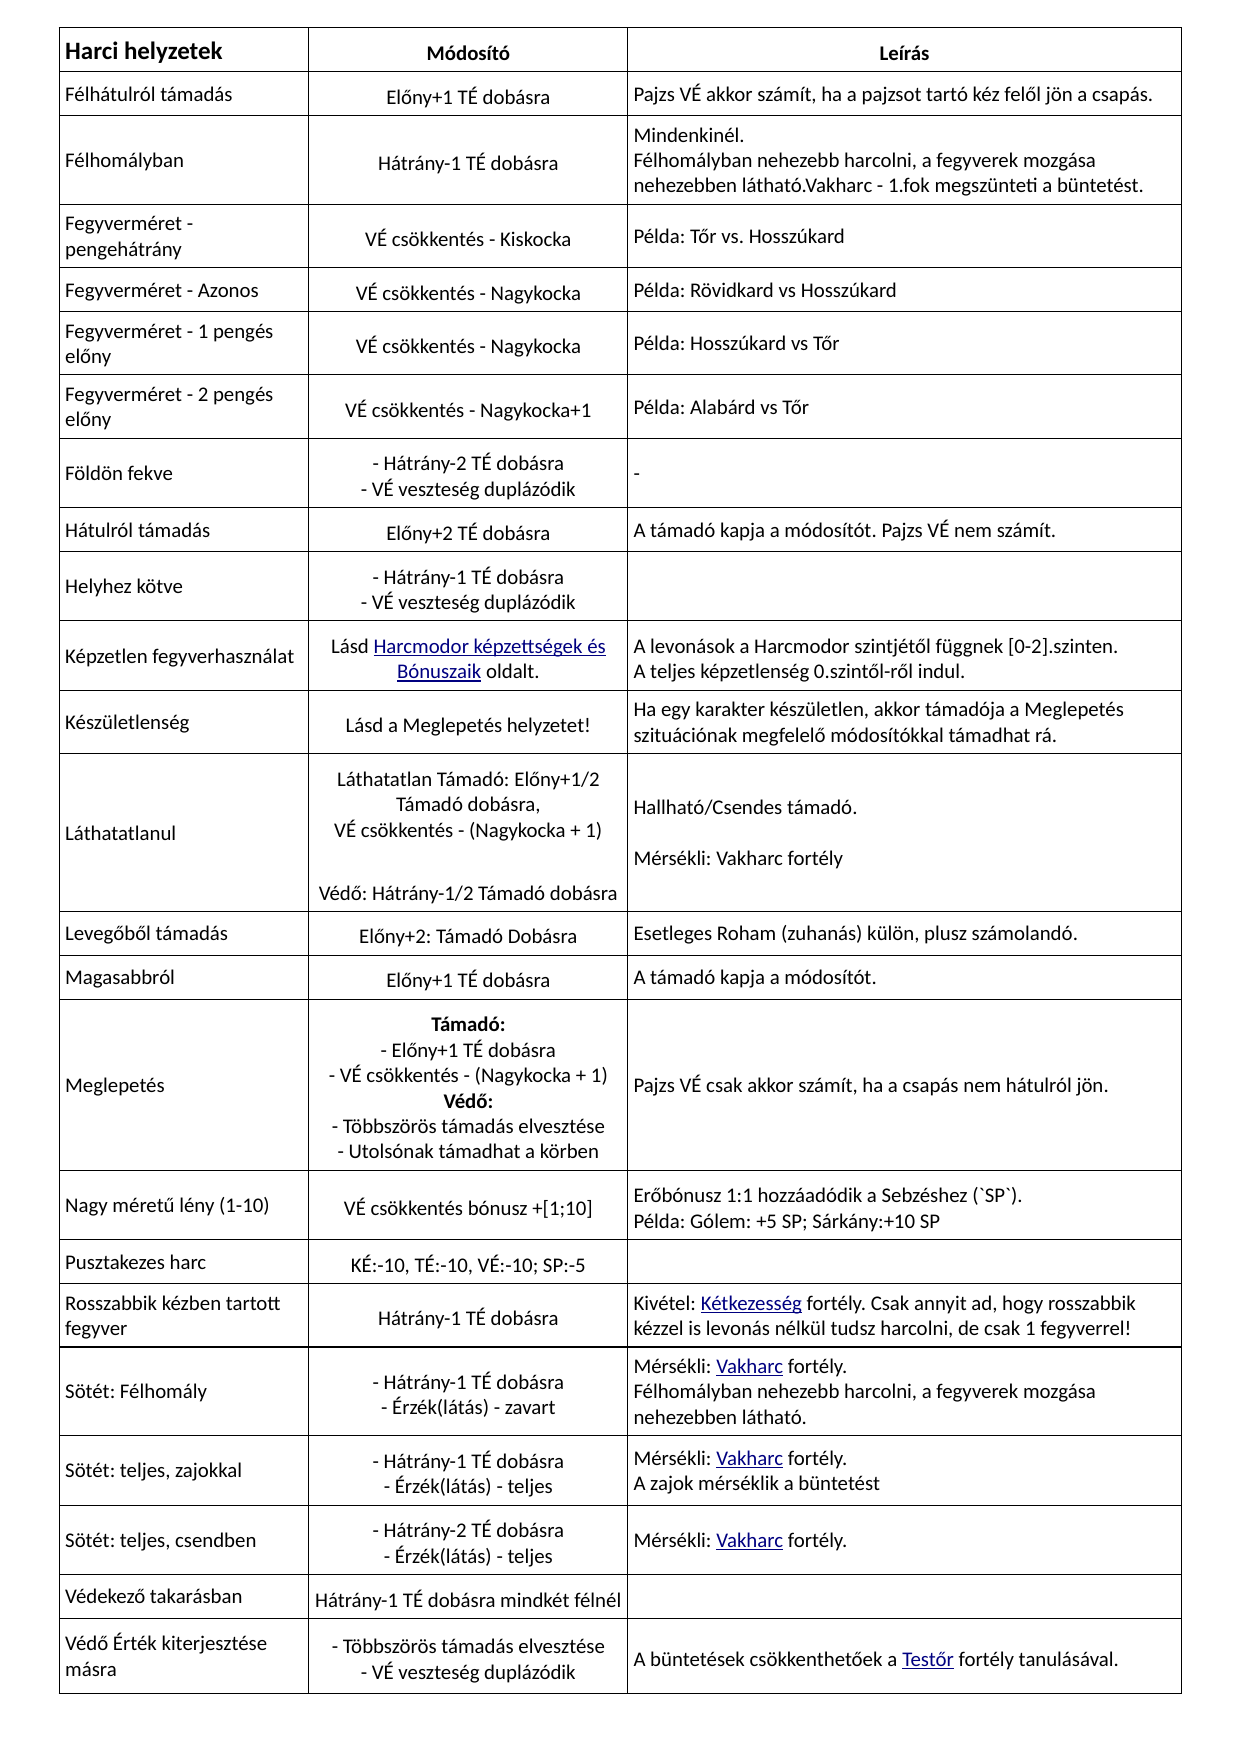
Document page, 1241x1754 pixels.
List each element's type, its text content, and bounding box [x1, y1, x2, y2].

table_cell Példa: Tőr vs. Hosszúkard [628, 205, 1181, 267]
table_cell Mindenkinél. Félhomályban nehezebb harcolni, a fegyverek mozgása nehezebben látható.Vakharc - 1.fok megszünteti a büntetést. [628, 116, 1181, 204]
table_cell A levonások a Harcmodor szintjétől függnek [0-2].szinten. A teljes képzetlenség 0.szintől-ről indul. [628, 621, 1181, 690]
table_cell Földön fekve [60, 439, 308, 507]
table_header Harci helyzetek [60, 28, 308, 71]
table_cell Támadó: - Előny+1 TÉ dobásra - VÉ csökkentés - (Nagykocka + 1) Védő: - Többszörös támadás elvesztése - Utolsónak támadhat a körben [309, 1000, 627, 1170]
table_cell Példa: Rövidkard vs Hosszúkard [628, 268, 1181, 311]
table_cell Erőbónusz 1:1 hozzáadódik a Sebzéshez (`SP`). Példa: Gólem: +5 SP; Sárkány:+10 SP [628, 1171, 1181, 1239]
table_cell Hallható/Csendes támadó. Mérsékli: Vakharc fortély [628, 754, 1181, 911]
table_cell - Hátrány-1 TÉ dobásra - VÉ veszteség duplázódik [309, 552, 627, 620]
table_cell Hátrány-1 TÉ dobásra mindkét félnél [309, 1575, 627, 1618]
table_cell Rosszabbik kézben tartott fegyver [60, 1284, 308, 1346]
table_cell Kivétel: Kétkezesség fortély. Csak annyit ad, hogy rosszabbik kézzel is levonás nélkül tudsz harcolni, de csak 1 fegyverrel! [628, 1284, 1181, 1346]
table_cell Előny+2 TÉ dobásra [309, 508, 627, 551]
table_cell Hátulról támadás [60, 508, 308, 551]
table_cell VÉ csökkentés - Nagykocka [309, 312, 627, 374]
table_cell Levegőből támadás [60, 912, 308, 955]
table_cell Hátrány-1 TÉ dobásra [309, 1284, 627, 1346]
table_cell VÉ csökkentés - Nagykocka+1 [309, 375, 627, 438]
table_cell - Többszörös támadás elvesztése - VÉ veszteség duplázódik [309, 1619, 627, 1693]
table_cell Előny+2: Támadó Dobásra [309, 912, 627, 955]
table_cell Példa: Hosszúkard vs Tőr [628, 312, 1181, 374]
table_cell Félhátulról támadás [60, 72, 308, 115]
table_cell Magasabbról [60, 956, 308, 999]
table_cell Hátrány-1 TÉ dobásra [309, 116, 627, 204]
table_cell Pusztakezes harc [60, 1240, 308, 1283]
table_cell Lásd a Meglepetés helyzetet! [309, 691, 627, 753]
table_cell Mérsékli: Vakharc fortély. [628, 1506, 1181, 1574]
table_cell Fegyverméret - 1 pengés előny [60, 312, 308, 374]
table_cell Előny+1 TÉ dobásra [309, 956, 627, 999]
table_cell Példa: Alabárd vs Tőr [628, 375, 1181, 438]
table_cell Ha egy karakter készületlen, akkor támadója a Meglepetés szituációnak megfelelő módosítókkal támadhat rá. [628, 691, 1181, 753]
table_header Leírás [628, 28, 1181, 71]
table_cell Helyhez kötve [60, 552, 308, 620]
table_cell Láthatatlan Támadó: Előny+1/2 Támadó dobásra, VÉ csökkentés - (Nagykocka + 1) Védő: Hátrány-1/2 Támadó dobásra [309, 754, 627, 911]
table_cell Lásd Harcmodor képzettségek és Bónuszaik oldalt. [309, 621, 627, 690]
table_header Módosító [309, 28, 627, 71]
table_cell Fegyverméret - pengehátrány [60, 205, 308, 267]
table_cell Sötét: teljes, csendben [60, 1506, 308, 1574]
table_cell Meglepetés [60, 1000, 308, 1170]
table_cell Esetleges Roham (zuhanás) külön, plusz számolandó. [628, 912, 1181, 955]
table_cell Láthatatlanul [60, 754, 308, 911]
table_cell KÉ:-10, TÉ:-10, VÉ:-10; SP:-5 [309, 1240, 627, 1283]
table_cell Védekező takarásban [60, 1575, 308, 1618]
table_cell Sötét: Félhomály [60, 1348, 308, 1435]
table_cell VÉ csökkentés - Nagykocka [309, 268, 627, 311]
table_cell VÉ csökkentés bónusz +[1;10] [309, 1171, 627, 1239]
table_cell Védő Érték kiterjesztése másra [60, 1619, 308, 1693]
table_cell [628, 552, 1181, 620]
table_cell - [628, 439, 1181, 507]
table_cell [628, 1240, 1181, 1283]
table_cell Nagy méretű lény (1-10) [60, 1171, 308, 1239]
table_cell Előny+1 TÉ dobásra [309, 72, 627, 115]
table_cell VÉ csökkentés - Kiskocka [309, 205, 627, 267]
table_cell Pajzs VÉ csak akkor számít, ha a csapás nem hátulról jön. [628, 1000, 1181, 1170]
table_cell Félhomályban [60, 116, 308, 204]
table_cell A büntetések csökkenthetőek a Testőr fortély tanulásával. [628, 1619, 1181, 1693]
table_cell Pajzs VÉ akkor számít, ha a pajzsot tartó kéz felől jön a csapás. [628, 72, 1181, 115]
table_cell Mérsékli: Vakharc fortély. A zajok mérséklik a büntetést [628, 1436, 1181, 1504]
table_cell Fegyverméret - Azonos [60, 268, 308, 311]
table_cell [628, 1575, 1181, 1618]
table_cell Fegyverméret - 2 pengés előny [60, 375, 308, 438]
table_cell Képzetlen fegyverhasználat [60, 621, 308, 690]
table_cell Mérsékli: Vakharc fortély. Félhomályban nehezebb harcolni, a fegyverek mozgása nehezebben látható. [628, 1348, 1181, 1435]
table_cell A támadó kapja a módosítót. Pajzs VÉ nem számít. [628, 508, 1181, 551]
table_cell - Hátrány-1 TÉ dobásra - Érzék(látás) - teljes [309, 1436, 627, 1504]
table_cell Sötét: teljes, zajokkal [60, 1436, 308, 1504]
table_cell Készületlenség [60, 691, 308, 753]
table_cell - Hátrány-1 TÉ dobásra - Érzék(látás) - zavart [309, 1348, 627, 1435]
table_cell A támadó kapja a módosítót. [628, 956, 1181, 999]
table_cell - Hátrány-2 TÉ dobásra - VÉ veszteség duplázódik [309, 439, 627, 507]
table_cell - Hátrány-2 TÉ dobásra - Érzék(látás) - teljes [309, 1506, 627, 1574]
